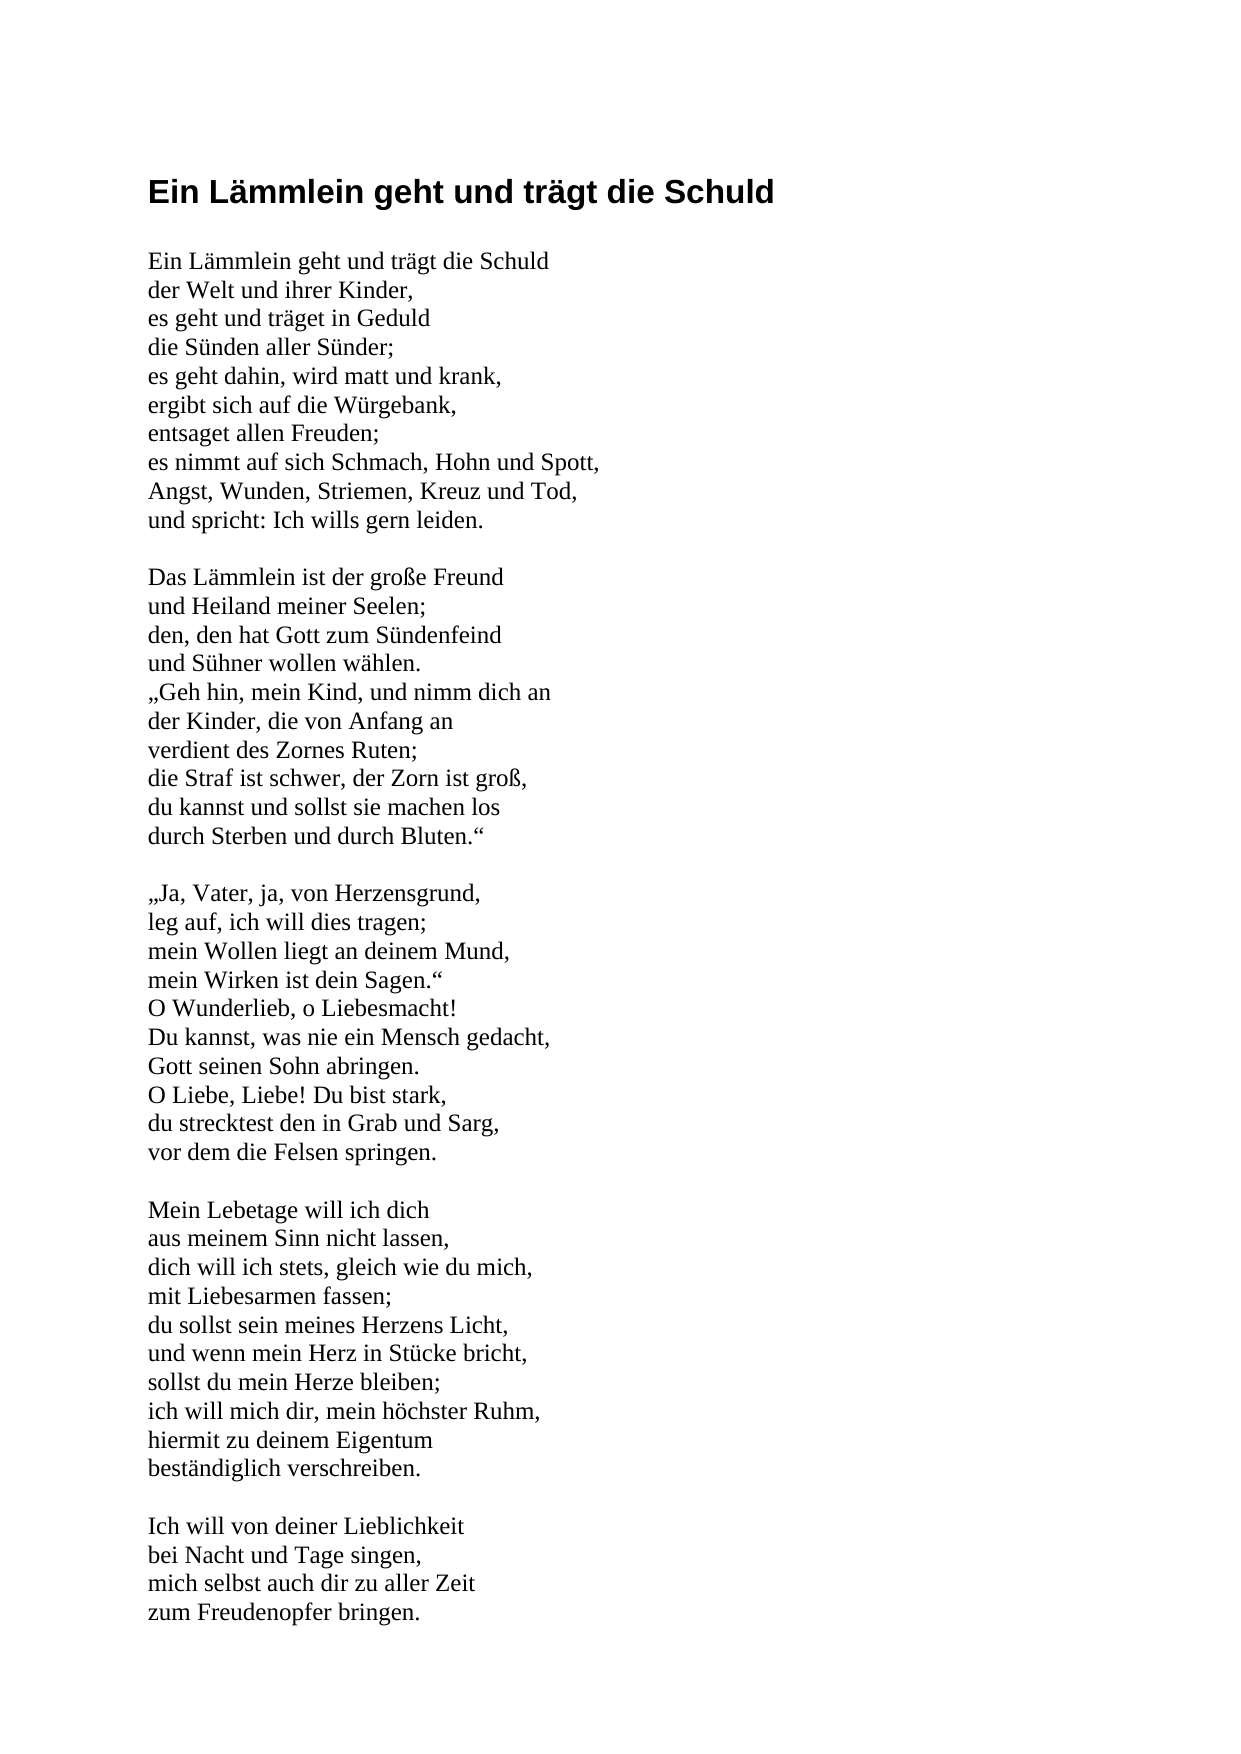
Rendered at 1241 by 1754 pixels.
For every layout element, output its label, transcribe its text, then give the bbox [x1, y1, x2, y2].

text O Wunderlieb, o Liebesmacht! [148, 993, 1093, 1022]
text ich will mich dir, mein höchster Ruhm, [148, 1396, 1093, 1425]
text „Geh hin, mein Kind, und nimm dich an [148, 677, 1093, 706]
text mein Wollen liegt an deinem Mund, [148, 936, 1093, 965]
text zum Freudenopfer bringen. [148, 1597, 1093, 1626]
text Angst, Wunden, Striemen, Kreuz und Tod, [148, 476, 1093, 505]
text Du kannst, was nie ein Mensch gedacht, [148, 1022, 1093, 1051]
text ergibt sich auf die Würgebank, [148, 390, 1093, 418]
text mit Liebesarmen fassen; [148, 1281, 1093, 1310]
text es geht und träget in Geduld [148, 303, 1093, 332]
text Gott seinen Sohn abringen. [148, 1051, 1093, 1080]
text entsaget allen Freuden; [148, 418, 1093, 447]
text bei Nacht und Tage singen, [148, 1540, 1093, 1568]
text und spricht: Ich wills gern leiden. [148, 505, 1093, 533]
text du sollst sein meines Herzens Licht, [148, 1310, 1093, 1338]
text und wenn mein Herz in Stücke bricht, [148, 1338, 1093, 1367]
text aus meinem Sinn nicht lassen, [148, 1223, 1093, 1252]
text Ein Lämmlein geht und trägt die Schuld [148, 246, 1093, 275]
text leg auf, ich will dies tragen; [148, 907, 1093, 936]
text Das Lämmlein ist der große Freund [148, 562, 1093, 591]
text mein Wirken ist dein Sagen.“ [148, 965, 1093, 993]
text du kannst und sollst sie machen los [148, 792, 1093, 821]
text sollst du mein Herze bleiben; [148, 1367, 1093, 1396]
text die Sünden aller Sünder; [148, 332, 1093, 361]
text und Heiland meiner Seelen; [148, 591, 1093, 620]
text mich selbst auch dir zu aller Zeit [148, 1568, 1093, 1597]
text die Straf ist schwer, der Zorn ist groß, [148, 763, 1093, 792]
text der Kinder, die von Anfang an [148, 706, 1093, 735]
subtitle Ein Lämmlein geht und trägt die Schuld [148, 173, 1093, 211]
text du strecktest den in Grab und Sarg, [148, 1108, 1093, 1137]
text es geht dahin, wird matt und krank, [148, 361, 1093, 390]
text den, den hat Gott zum Sündenfeind [148, 620, 1093, 648]
text durch Sterben und durch Bluten.“ [148, 821, 1093, 850]
text dich will ich stets, gleich wie du mich, [148, 1252, 1093, 1281]
text und Sühner wollen wählen. [148, 648, 1093, 677]
text es nimmt auf sich Schmach, Hohn und Spott, [148, 447, 1093, 476]
text beständiglich verschreiben. [148, 1453, 1093, 1482]
text O Liebe, Liebe! Du bist stark, [148, 1080, 1093, 1108]
text hiermit zu deinem Eigentum [148, 1425, 1093, 1453]
text vor dem die Felsen springen. [148, 1137, 1093, 1166]
text Mein Lebetage will ich dich [148, 1195, 1093, 1223]
text Ich will von deiner Lieblichkeit [148, 1511, 1093, 1540]
text der Welt und ihrer Kinder, [148, 275, 1093, 303]
text „Ja, Vater, ja, von Herzensgrund, [148, 878, 1093, 907]
text verdient des Zornes Ruten; [148, 735, 1093, 763]
